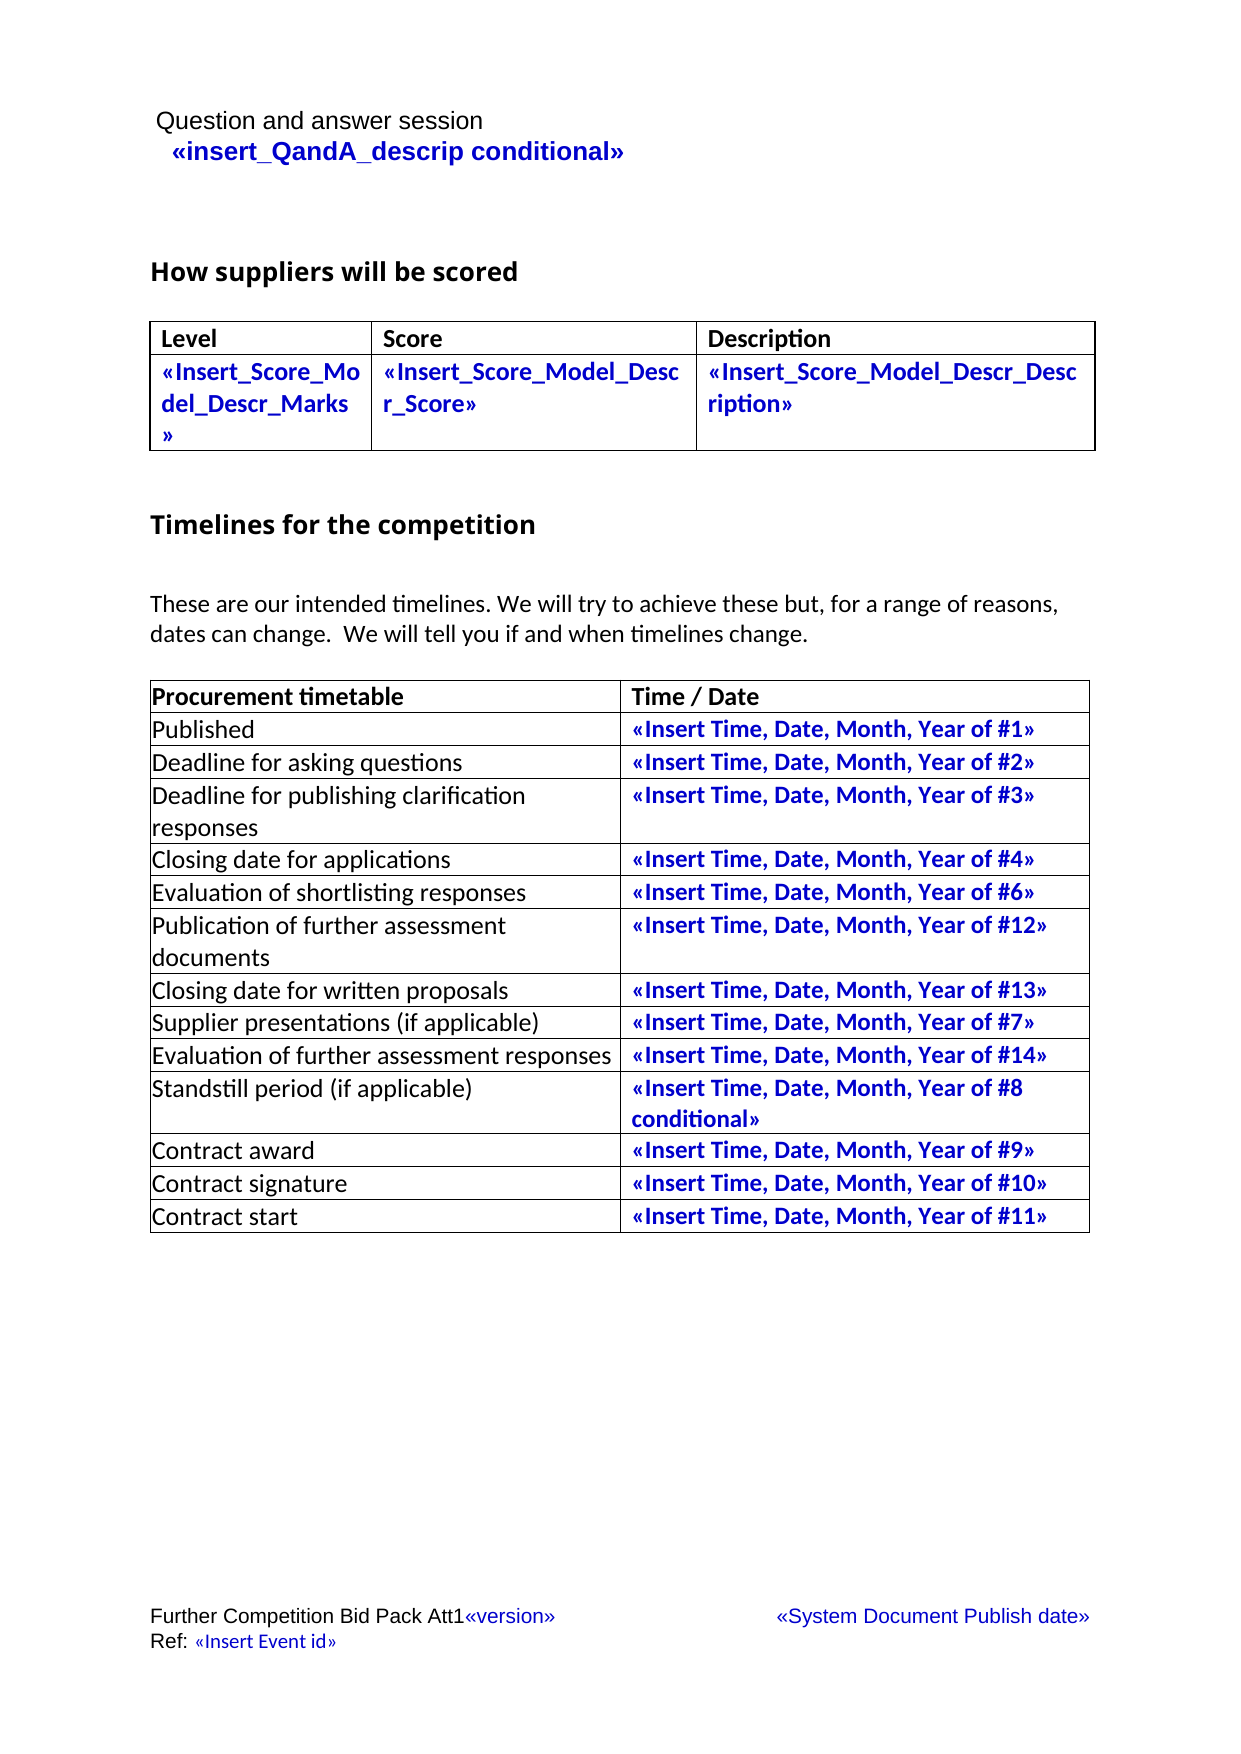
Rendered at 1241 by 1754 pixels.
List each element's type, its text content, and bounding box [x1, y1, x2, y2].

table_cell «Insert Time, Date, Month, Year of #2» [621, 746, 1089, 778]
table_cell «Insert Time, Date, Month, Year of #3» [621, 779, 1089, 842]
table_cell «Insert Time, Date, Month, Year of #8 conditional» [621, 1072, 1089, 1133]
table_cell Publication of further assessment documents [151, 909, 620, 973]
table_header Score [372, 322, 696, 354]
table_header Level [151, 322, 371, 354]
table_header Description [697, 322, 1094, 354]
table_cell «Insert Time, Date, Month, Year of #7» [621, 1007, 1089, 1038]
table_cell «Insert Time, Date, Month, Year of #1» [621, 713, 1089, 745]
table_cell «Insert Time, Date, Month, Year of #10» [621, 1167, 1089, 1199]
table_cell Published [151, 713, 620, 745]
table_cell Deadline for asking questions [151, 746, 620, 778]
text How suppliers will be scored [150, 254, 1090, 289]
table_cell Closing date for written proposals [151, 974, 620, 1006]
table_header Procurement timetable [151, 681, 620, 712]
text Question and answer session [150, 106, 1090, 136]
table_cell Contract start [151, 1200, 620, 1232]
text These are our intended timelines. We will try to achieve these but, for a range of reasons, dates can change. We will tell you if and when timelines change. [150, 588, 1090, 679]
table_cell Supplier presentations (if applicable) [151, 1007, 620, 1038]
table_cell «Insert Time, Date, Month, Year of #6» [621, 876, 1089, 908]
table_cell Contract signature [151, 1167, 620, 1199]
table_cell Standstill period (if applicable) [151, 1072, 620, 1133]
table_cell Closing date for applications [151, 844, 620, 875]
table_cell «Insert Time, Date, Month, Year of #11» [621, 1200, 1089, 1232]
table_cell «Insert Time, Date, Month, Year of #13» [621, 974, 1089, 1006]
table_cell «Insert_Score_Model_Descr_Marks» [151, 355, 371, 450]
table_cell «Insert_Score_Model_Descr_Score» [372, 355, 696, 450]
text «insert_QandA_descrip conditional» [150, 136, 1090, 166]
table_cell Evaluation of further assessment responses [151, 1039, 620, 1071]
table_cell «Insert Time, Date, Month, Year of #4» [621, 844, 1089, 875]
table_cell «Insert_Score_Model_Descr_Description» [697, 355, 1094, 450]
table_cell «Insert Time, Date, Month, Year of #14» [621, 1039, 1089, 1071]
table_cell «Insert Time, Date, Month, Year of #9» [621, 1134, 1089, 1166]
table_cell Contract award [151, 1134, 620, 1166]
table_cell Evaluation of shortlisting responses [151, 876, 620, 908]
table_cell «Insert Time, Date, Month, Year of #12» [621, 909, 1089, 973]
table_cell Deadline for publishing clarification responses [151, 779, 620, 842]
table_header Time / Date [621, 681, 1089, 712]
subtitle Timelines for the competition [150, 507, 1090, 588]
